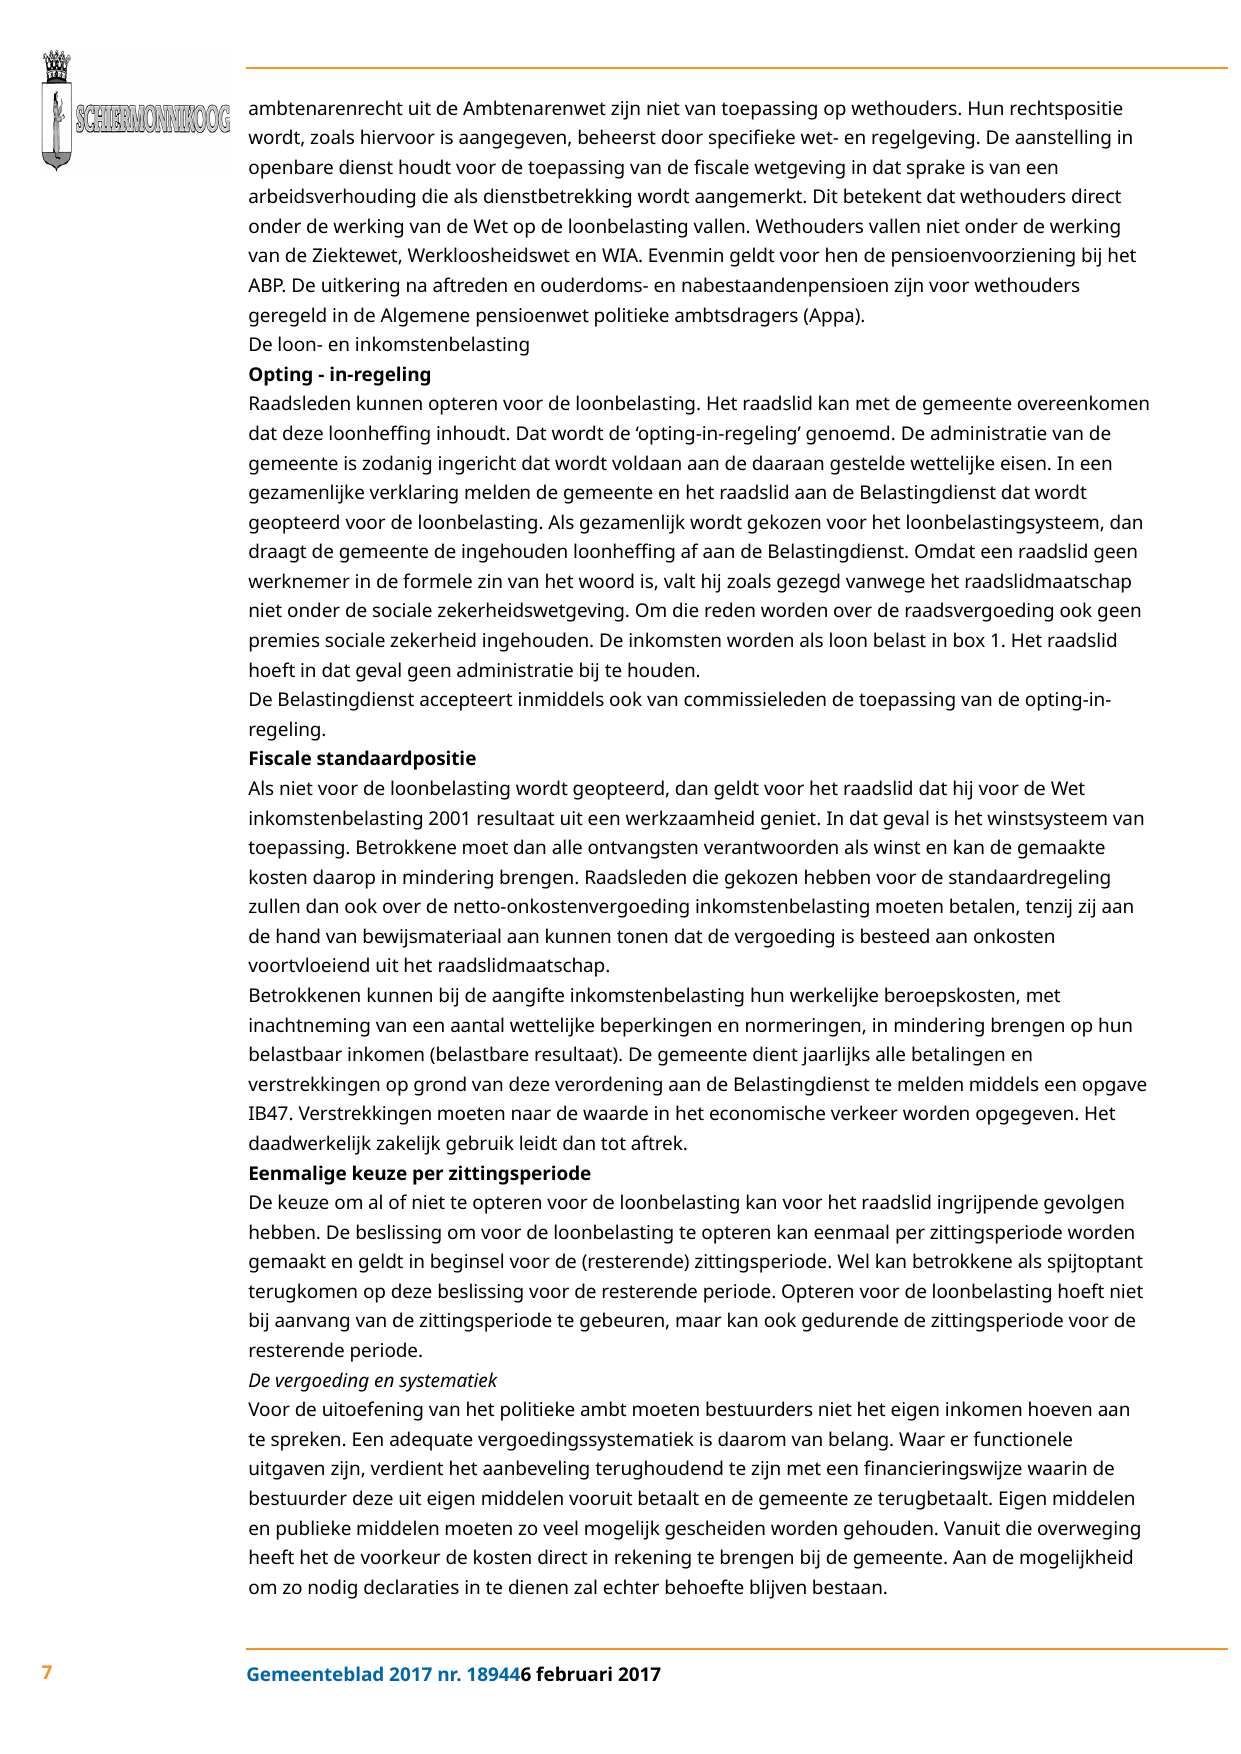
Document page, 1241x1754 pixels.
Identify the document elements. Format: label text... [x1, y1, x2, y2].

text Opting - in-regeling [248, 361, 1152, 387]
text Eenmalige keuze per zittingsperiode [248, 1160, 1152, 1186]
text De Belastingdienst accepteert inmiddels ook van commissieleden de toepassing van de opting-in-regeling. [248, 686, 1152, 742]
text ambtenarenrecht uit de Ambtenarenwet zijn niet van toepassing op wethouders. Hun rechtspositie wordt, zoals hiervoor is aangegeven, beheerst door specifieke wet- en regelgeving. De aanstelling in openbare dienst houdt voor de toepassing van de fiscale wetgeving in dat sprake is van een arbeidsverhouding die als dienstbetrekking wordt aangemerkt. Dit betekent dat wethouders direct onder de werking van de Wet op de loonbelasting vallen. Wethouders vallen niet onder de werking van de Ziektewet, Werkloosheidswet en WIA. Evenmin geldt voor hen de pensioenvoorziening bij het ABP. De uitkering na aftreden en ouderdoms- en nabestaandenpensioen zijn voor wethouders geregeld in de Algemene pensioenwet politieke ambtsdragers (Appa). [248, 95, 1152, 328]
text De keuze om al of niet te opteren voor de loonbelasting kan voor het raadslid ingrijpende gevolgen hebben. De beslissing om voor de loonbelasting te opteren kan eenmaal per zittingsperiode worden gemaakt en geldt in beginsel voor de (resterende) zittingsperiode. Wel kan betrokkene als spijtoptant terugkomen op deze beslissing voor de resterende periode. Opteren voor de loonbelasting hoeft niet bij aanvang van de zittingsperiode te gebeuren, maar kan ook gedurende de zittingsperiode voor de resterende periode. [248, 1189, 1152, 1363]
text Raadsleden kunnen opteren voor de loonbelasting. Het raadslid kan met de gemeente overeenkomen dat deze loonheffing inhoudt. Dat wordt de ‘opting-in-regeling’ genoemd. De administratie van de gemeente is zodanig ingericht dat wordt voldaan aan de daaraan gestelde wettelijke eisen. In een gezamenlijke verklaring melden de gemeente en het raadslid aan de Belastingdienst dat wordt geopteerd voor de loonbelasting. Als gezamenlijk wordt gekozen voor het loonbelastingsysteem, dan draagt de gemeente de ingehouden loonheffing af aan de Belastingdienst. Omdat een raadslid geen werknemer in de formele zin van het woord is, valt hij zoals gezegd vanwege het raadslidmaatschap niet onder de sociale zekerheidswetgeving. Om die reden worden over de raadsvergoeding ook geen premies sociale zekerheid ingehouden. De inkomsten worden als loon belast in box 1. Het raadslid hoeft in dat geval geen administratie bij te houden. [248, 391, 1152, 683]
text Fiscale standaardpositie [248, 746, 1152, 771]
text De vergoeding en systematiek [248, 1367, 1152, 1393]
picture [41, 47, 231, 172]
text Betrokkenen kunnen bij de aangifte inkomstenbelasting hun werkelijke beroepskosten, met inachtneming van een aantal wettelijke beperkingen en normeringen, in mindering brengen op hun belastbaar inkomen (belastbare resultaat). De gemeente dient jaarlijks alle betalingen en verstrekkingen op grond van deze verordening aan de Belastingdienst te melden middels een opgave IB47. Verstrekkingen moeten naar de waarde in het economische verkeer worden opgegeven. Het daadwerkelijk zakelijk gebruik leidt dan tot aftrek. [248, 982, 1152, 1156]
text De loon- en inkomstenbelasting [248, 331, 1152, 357]
text Als niet voor de loonbelasting wordt geopteerd, dan geldt voor het raadslid dat hij voor de Wet inkomstenbelasting 2001 resultaat uit een werkzaamheid geniet. In dat geval is het winstsysteem van toepassing. Betrokkene moet dan alle ontvangsten verantwoorden als winst en kan de gemaakte kosten daarop in mindering brengen. Raadsleden die gekozen hebben voor de standaardregeling zullen dan ook over de netto-onkostenvergoeding inkomstenbelasting moeten betalen, tenzij zij aan de hand van bewijsmateriaal aan kunnen tonen dat de vergoeding is besteed aan onkosten voortvloeiend uit het raadslidmaatschap. [248, 775, 1152, 978]
text Voor de uitoefening van het politieke ambt moeten bestuurders niet het eigen inkomen hoeven aan te spreken. Een adequate vergoedingssystematiek is daarom van belang. Waar er functionele uitgaven zijn, verdient het aanbeveling terughoudend te zijn met een financieringswijze waarin de bestuurder deze uit eigen middelen vooruit betaalt en de gemeente ze terugbetaalt. Eigen middelen en publieke middelen moeten zo veel mogelijk gescheiden worden gehouden. Vanuit die overweging heeft het de voorkeur de kosten direct in rekening te brengen bij de gemeente. Aan de mogelijkheid om zo nodig declaraties in te dienen zal echter behoefte blijven bestaan. [248, 1396, 1152, 1600]
